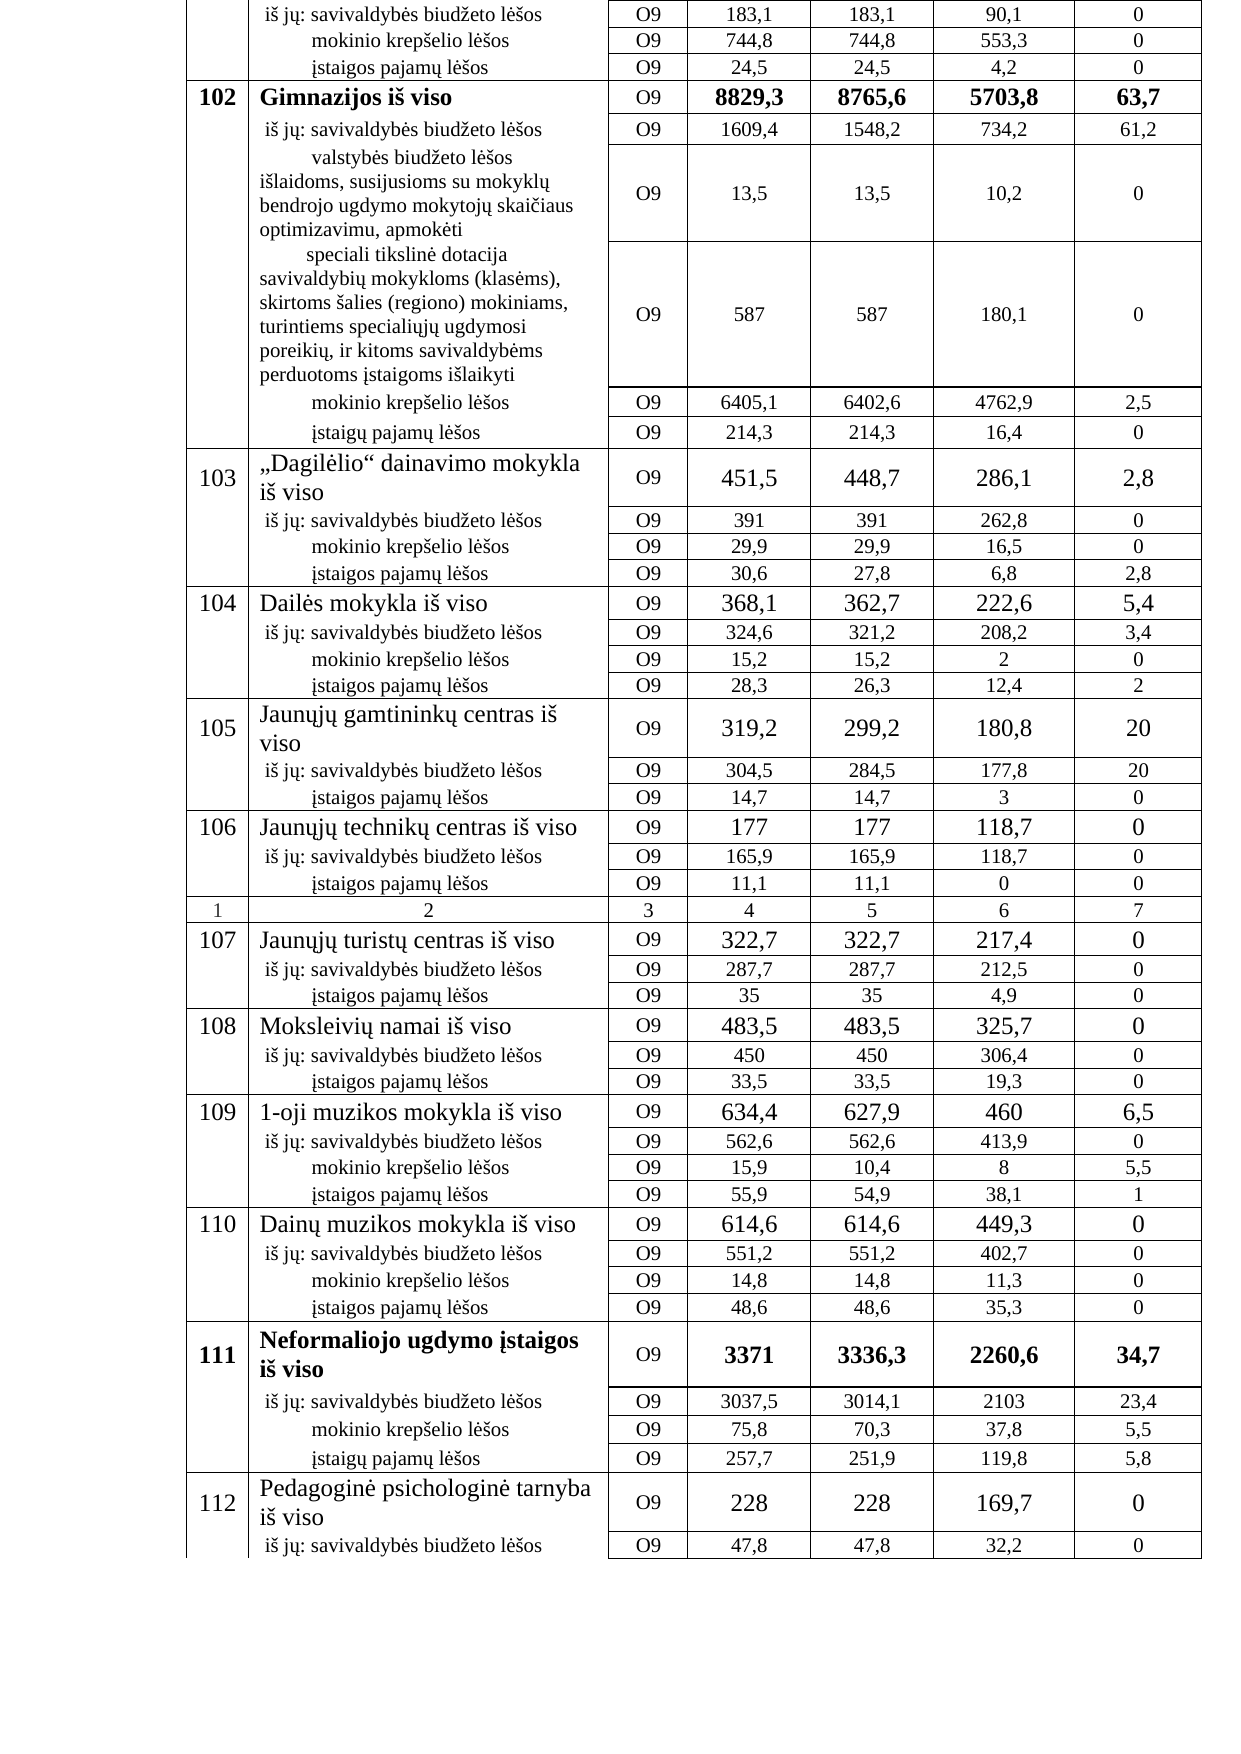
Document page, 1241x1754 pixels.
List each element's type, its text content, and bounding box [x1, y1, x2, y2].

table_cell O9 [609, 870, 687, 896]
table_cell [187, 1415, 248, 1443]
table_cell 1-oji muzikos mokykla iš viso [249, 1095, 608, 1127]
table_cell 112 [187, 1473, 248, 1531]
table_cell 8829,3 [688, 81, 810, 112]
table_cell 106 [187, 811, 248, 843]
table_cell 483,5 [811, 1009, 933, 1041]
table_cell O9 [609, 620, 687, 645]
table_cell 27,8 [811, 560, 933, 586]
table_cell 119,8 [934, 1444, 1074, 1472]
table_cell [187, 1154, 248, 1180]
table_cell 744,8 [688, 28, 810, 53]
table_cell 16,4 [934, 417, 1074, 447]
table_cell įstaigos pajamų lėšos [249, 672, 608, 698]
table_cell [187, 27, 248, 53]
table_cell Gimnazijos iš viso [249, 81, 608, 112]
table_cell 6,5 [1075, 1095, 1201, 1127]
table_cell 24,5 [688, 54, 810, 80]
table_cell 627,9 [811, 1095, 933, 1127]
table_cell 402,7 [934, 1241, 1074, 1266]
table_cell O9 [609, 1532, 687, 1557]
table_cell 368,1 [688, 587, 810, 618]
table_cell 5,5 [1075, 1155, 1201, 1180]
table_cell 5703,8 [934, 81, 1074, 112]
table_cell 391 [811, 507, 933, 532]
table_cell 0 [1075, 983, 1201, 1008]
table_cell 0 [1075, 1208, 1201, 1239]
table_cell 1609,4 [688, 114, 810, 144]
table_cell 287,7 [688, 956, 810, 982]
table_cell 118,7 [934, 844, 1074, 869]
table_cell įstaigų pajamų lėšos [249, 1443, 608, 1472]
table_cell [187, 506, 248, 532]
table_cell 0 [1075, 1532, 1201, 1557]
table_cell iš jų: savivaldybės biudžeto lėšos [249, 0, 608, 27]
table_cell įstaigos pajamų lėšos [249, 53, 608, 80]
table_cell 734,2 [934, 114, 1074, 144]
table_cell 450 [811, 1042, 933, 1068]
table_cell mokinio krepšelio lėšos [249, 1415, 608, 1443]
table_cell 7 [1075, 897, 1201, 922]
table_cell O9 [609, 1069, 687, 1094]
table_cell 177 [688, 811, 810, 843]
table_cell 562,6 [811, 1128, 933, 1153]
table_cell 0 [1075, 1009, 1201, 1041]
table_cell [187, 113, 248, 144]
table_cell 0 [1075, 956, 1201, 982]
table_cell 362,7 [811, 587, 933, 618]
table_cell O9 [609, 28, 687, 53]
table_cell 0 [1075, 923, 1201, 955]
table_cell O9 [609, 1, 687, 27]
table_cell 744,8 [811, 28, 933, 53]
table_cell 183,1 [811, 1, 933, 27]
table_cell 449,3 [934, 1208, 1074, 1239]
table_cell [187, 1068, 248, 1094]
table_cell 451,5 [688, 449, 810, 506]
table_cell 0 [1075, 1241, 1201, 1266]
table_cell 286,1 [934, 449, 1074, 506]
table_cell 299,2 [811, 699, 933, 757]
table_cell 228 [688, 1473, 810, 1531]
table_cell [187, 1386, 248, 1414]
table_cell 562,6 [688, 1128, 810, 1153]
table_cell 0 [1075, 417, 1201, 447]
table_cell O9 [609, 956, 687, 982]
table_cell 48,6 [811, 1294, 933, 1321]
table_cell [187, 783, 248, 810]
table_cell O9 [609, 1473, 687, 1531]
table_cell [187, 1531, 248, 1557]
table_cell 3 [934, 784, 1074, 810]
table_cell O9 [609, 1267, 687, 1293]
table_cell mokinio krepšelio lėšos [249, 1154, 608, 1180]
table_cell O9 [609, 1042, 687, 1068]
table_cell 0 [1075, 811, 1201, 843]
table_cell [187, 1266, 248, 1293]
table_cell 14,7 [688, 784, 810, 810]
table_cell Pedagoginė psichologinė tarnyba iš viso [249, 1473, 608, 1531]
table_cell įstaigos pajamų lėšos [249, 1068, 608, 1094]
table_cell 614,6 [811, 1208, 933, 1239]
table_cell O9 [609, 1095, 687, 1127]
table_cell 322,7 [688, 923, 810, 955]
table_cell 4,2 [934, 54, 1074, 80]
table_cell 10,4 [811, 1155, 933, 1180]
table_cell O9 [609, 1416, 687, 1443]
table_cell 0 [1075, 1069, 1201, 1094]
table_cell iš jų: savivaldybės biudžeto lėšos [249, 619, 608, 645]
table_cell 222,6 [934, 587, 1074, 618]
table_cell 306,4 [934, 1042, 1074, 1068]
table_cell įstaigos pajamų lėšos [249, 869, 608, 896]
table_cell 48,6 [688, 1294, 810, 1321]
table_cell 1 [1075, 1181, 1201, 1207]
table_cell 1548,2 [811, 114, 933, 144]
table_cell 37,8 [934, 1416, 1074, 1443]
table_cell iš jų: savivaldybės biudžeto lėšos [249, 113, 608, 144]
table_cell 0 [1075, 242, 1201, 386]
table_cell O9 [609, 1294, 687, 1321]
table_cell 0 [934, 870, 1074, 896]
table_cell 38,1 [934, 1181, 1074, 1207]
table_cell 0 [1075, 534, 1201, 559]
table_cell [187, 645, 248, 672]
table_cell O9 [609, 587, 687, 618]
table_cell 23,4 [1075, 1388, 1201, 1414]
table_cell 413,9 [934, 1128, 1074, 1153]
table_cell O9 [609, 1128, 687, 1153]
table_cell [187, 1180, 248, 1207]
table_cell 107 [187, 923, 248, 955]
table_cell 10,2 [934, 145, 1074, 241]
table_cell O9 [609, 507, 687, 532]
table_cell 3,4 [1075, 620, 1201, 645]
table_cell 15,2 [688, 646, 810, 672]
table_cell 70,3 [811, 1416, 933, 1443]
table_cell [187, 416, 248, 447]
table_cell 287,7 [811, 956, 933, 982]
table_cell [187, 1443, 248, 1472]
table_cell 2,8 [1075, 560, 1201, 586]
table_cell O9 [609, 923, 687, 955]
table_cell įstaigos pajamų lėšos [249, 1180, 608, 1207]
table_cell 118,7 [934, 811, 1074, 843]
table_cell O9 [609, 784, 687, 810]
table_cell 165,9 [688, 844, 810, 869]
table_cell 14,8 [811, 1267, 933, 1293]
table_cell 5 [811, 897, 933, 922]
table_cell iš jų: savivaldybės biudžeto lėšos [249, 1531, 608, 1557]
table_cell O9 [609, 388, 687, 416]
table_cell [187, 533, 248, 559]
table_cell 111 [187, 1322, 248, 1386]
table_cell 12,4 [934, 673, 1074, 698]
table_cell 109 [187, 1095, 248, 1127]
table_cell mokinio krepšelio lėšos [249, 533, 608, 559]
table_cell 304,5 [688, 758, 810, 783]
table_cell 614,6 [688, 1208, 810, 1239]
table_cell 1 [187, 897, 248, 922]
table_cell O9 [609, 1208, 687, 1239]
table_cell įstaigų pajamų lėšos [249, 416, 608, 447]
table_cell 63,7 [1075, 81, 1201, 112]
table_cell 14,7 [811, 784, 933, 810]
table_cell 228 [811, 1473, 933, 1531]
table_cell 47,8 [688, 1532, 810, 1557]
table_cell 0 [1075, 870, 1201, 896]
table_cell 0 [1075, 1473, 1201, 1531]
table_cell 15,2 [811, 646, 933, 672]
table_cell 15,9 [688, 1155, 810, 1180]
table_cell [187, 144, 248, 241]
table_cell 587 [688, 242, 810, 386]
table_cell 13,5 [811, 145, 933, 241]
table_cell O9 [609, 449, 687, 506]
table_cell 35 [688, 983, 810, 1008]
table_cell O9 [609, 646, 687, 672]
table_cell 257,7 [688, 1444, 810, 1472]
table_cell 217,4 [934, 923, 1074, 955]
table_cell 35,3 [934, 1294, 1074, 1321]
table_cell 5,4 [1075, 587, 1201, 618]
table_cell 2 [934, 646, 1074, 672]
table_cell 61,2 [1075, 114, 1201, 144]
table_cell 634,4 [688, 1095, 810, 1127]
table_cell 284,5 [811, 758, 933, 783]
table_cell Dainų muzikos mokykla iš viso [249, 1208, 608, 1239]
table_cell 26,3 [811, 673, 933, 698]
table_cell O9 [609, 699, 687, 757]
table_cell 483,5 [688, 1009, 810, 1041]
table_cell 325,7 [934, 1009, 1074, 1041]
table_cell 3037,5 [688, 1388, 810, 1414]
table_cell O9 [609, 560, 687, 586]
table_cell [187, 0, 248, 27]
table_cell 6405,1 [688, 388, 810, 416]
table_cell 104 [187, 587, 248, 618]
table_cell 208,2 [934, 620, 1074, 645]
table_cell 0 [1075, 54, 1201, 80]
table_cell O9 [609, 145, 687, 241]
table_cell 6,8 [934, 560, 1074, 586]
table_cell 28,3 [688, 673, 810, 698]
table_cell 324,6 [688, 620, 810, 645]
table_cell 177 [811, 811, 933, 843]
table_cell 55,9 [688, 1181, 810, 1207]
table_cell mokinio krepšelio lėšos [249, 645, 608, 672]
table_cell 75,8 [688, 1416, 810, 1443]
table_cell 553,3 [934, 28, 1074, 53]
table_cell 90,1 [934, 1, 1074, 27]
table_cell 2,8 [1075, 449, 1201, 506]
table_cell 105 [187, 699, 248, 757]
table_cell 212,5 [934, 956, 1074, 982]
table_cell Jaunųjų gamtininkų centras iš viso [249, 699, 608, 757]
table_cell O9 [609, 1322, 687, 1386]
table_cell O9 [609, 242, 687, 386]
table_cell iš jų: savivaldybės biudžeto lėšos [249, 1240, 608, 1266]
table_cell Dailės mokykla iš viso [249, 587, 608, 618]
table_cell 460 [934, 1095, 1074, 1127]
table_cell 8 [934, 1155, 1074, 1180]
table_cell 54,9 [811, 1181, 933, 1207]
table_cell 321,2 [811, 620, 933, 645]
table_cell [187, 1041, 248, 1068]
table_cell O9 [609, 1241, 687, 1266]
table_cell iš jų: savivaldybės biudžeto lėšos [249, 1386, 608, 1414]
table_cell O9 [609, 114, 687, 144]
table_cell 0 [1075, 1042, 1201, 1068]
table_cell [187, 757, 248, 783]
table_cell 2260,6 [934, 1322, 1074, 1386]
table_cell iš jų: savivaldybės biudžeto lėšos [249, 955, 608, 982]
table_cell 180,1 [934, 242, 1074, 386]
table_cell įstaigos pajamų lėšos [249, 982, 608, 1008]
table_cell 180,8 [934, 699, 1074, 757]
table_cell O9 [609, 534, 687, 559]
table_cell „Dagilėlio“ dainavimo mokykla iš viso [249, 449, 608, 506]
table_cell O9 [609, 983, 687, 1008]
table_cell 0 [1075, 28, 1201, 53]
table_cell 4,9 [934, 983, 1074, 1008]
table_cell 183,1 [688, 1, 810, 27]
table_cell 2 [249, 897, 608, 922]
table_cell O9 [609, 1444, 687, 1472]
table_cell O9 [609, 1009, 687, 1041]
table_cell 0 [1075, 145, 1201, 241]
table_cell O9 [609, 758, 687, 783]
table_cell [187, 869, 248, 896]
table_cell 102 [187, 81, 248, 112]
table_cell [187, 1293, 248, 1321]
table_cell 5,8 [1075, 1444, 1201, 1472]
table_cell įstaigos pajamų lėšos [249, 559, 608, 586]
table_cell 448,7 [811, 449, 933, 506]
table_cell 169,7 [934, 1473, 1074, 1531]
table_cell 33,5 [688, 1069, 810, 1094]
table_cell įstaigos pajamų lėšos [249, 783, 608, 810]
table_cell 165,9 [811, 844, 933, 869]
table_cell mokinio krepšelio lėšos [249, 27, 608, 53]
table_cell O9 [609, 1155, 687, 1180]
table_cell [187, 1240, 248, 1266]
table_cell [187, 955, 248, 982]
table_cell 34,7 [1075, 1322, 1201, 1386]
table_cell mokinio krepšelio lėšos [249, 1266, 608, 1293]
table_cell [187, 619, 248, 645]
table_cell 322,7 [811, 923, 933, 955]
table_cell 214,3 [688, 417, 810, 447]
table_cell 30,6 [688, 560, 810, 586]
table_cell 108 [187, 1009, 248, 1041]
table_cell iš jų: savivaldybės biudžeto lėšos [249, 506, 608, 532]
table_cell 0 [1075, 646, 1201, 672]
table_cell Jaunųjų turistų centras iš viso [249, 923, 608, 955]
table_cell 11,1 [688, 870, 810, 896]
table_cell O9 [609, 417, 687, 447]
table_cell 19,3 [934, 1069, 1074, 1094]
table_cell O9 [609, 811, 687, 843]
table_cell 35 [811, 983, 933, 1008]
table_cell iš jų: savivaldybės biudžeto lėšos [249, 1041, 608, 1068]
table_cell 2 [1075, 673, 1201, 698]
table_cell [187, 982, 248, 1008]
table_cell 0 [1075, 844, 1201, 869]
table_cell O9 [609, 1388, 687, 1414]
table_cell Neformaliojo ugdymo įstaigos iš viso [249, 1322, 608, 1386]
table_cell [187, 672, 248, 698]
table_cell 0 [1075, 1267, 1201, 1293]
table_cell 29,9 [811, 534, 933, 559]
table_cell 551,2 [811, 1241, 933, 1266]
table_cell 11,1 [811, 870, 933, 896]
table_cell 6402,6 [811, 388, 933, 416]
table_cell 16,5 [934, 534, 1074, 559]
table_cell 0 [1075, 1128, 1201, 1153]
table_cell O9 [609, 1181, 687, 1207]
table_cell 0 [1075, 507, 1201, 532]
table_cell [187, 1127, 248, 1153]
table_cell 251,9 [811, 1444, 933, 1472]
table_cell 14,8 [688, 1267, 810, 1293]
table_cell [187, 843, 248, 869]
table_cell O9 [609, 54, 687, 80]
table_cell 5,5 [1075, 1416, 1201, 1443]
table_cell 319,2 [688, 699, 810, 757]
table_cell iš jų: savivaldybės biudžeto lėšos [249, 757, 608, 783]
table_cell 20 [1075, 699, 1201, 757]
table_cell 8765,6 [811, 81, 933, 112]
table_cell [187, 386, 248, 416]
table_cell 33,5 [811, 1069, 933, 1094]
table_cell 32,2 [934, 1532, 1074, 1557]
table_cell iš jų: savivaldybės biudžeto lėšos [249, 843, 608, 869]
table_cell 587 [811, 242, 933, 386]
table_cell 13,5 [688, 145, 810, 241]
table_cell 3336,3 [811, 1322, 933, 1386]
table_cell 450 [688, 1042, 810, 1068]
table_cell 262,8 [934, 507, 1074, 532]
table_cell 0 [1075, 1, 1201, 27]
table_cell 20 [1075, 758, 1201, 783]
table_cell valstybės biudžeto lėšos išlaidoms, susijusioms su mokyklų bendrojo ugdymo mokytojų skaičiaus optimizavimu, apmokėti [249, 144, 608, 241]
table_cell 214,3 [811, 417, 933, 447]
table_cell 11,3 [934, 1267, 1074, 1293]
table_cell [187, 53, 248, 80]
table_cell 103 [187, 449, 248, 506]
table_cell mokinio krepšelio lėšos [249, 386, 608, 416]
table_cell O9 [609, 673, 687, 698]
table_cell O9 [609, 844, 687, 869]
table_cell 391 [688, 507, 810, 532]
table_cell 551,2 [688, 1241, 810, 1266]
table_cell 3 [609, 897, 687, 922]
table_cell [187, 559, 248, 586]
table_cell O9 [609, 81, 687, 112]
table_cell 29,9 [688, 534, 810, 559]
table_cell 0 [1075, 784, 1201, 810]
table_cell Moksleivių namai iš viso [249, 1009, 608, 1041]
table_cell [187, 241, 248, 386]
table_cell 24,5 [811, 54, 933, 80]
table_cell 4762,9 [934, 388, 1074, 416]
table_cell iš jų: savivaldybės biudžeto lėšos [249, 1127, 608, 1153]
table_cell 2,5 [1075, 388, 1201, 416]
table_cell įstaigos pajamų lėšos [249, 1293, 608, 1321]
table_cell Jaunųjų technikų centras iš viso [249, 811, 608, 843]
table_cell 2103 [934, 1388, 1074, 1414]
table_cell speciali tikslinė dotacija savivaldybių mokykloms (klasėms), skirtoms šalies (regiono) mokiniams, turintiems specialiųjų ugdymosi poreikių, ir kitoms savivaldybėms perduotoms įstaigoms išlaikyti [249, 241, 608, 386]
table_cell 0 [1075, 1294, 1201, 1321]
table_cell 110 [187, 1208, 248, 1239]
table_cell 3371 [688, 1322, 810, 1386]
table_cell 177,8 [934, 758, 1074, 783]
table_cell 47,8 [811, 1532, 933, 1557]
table_cell 3014,1 [811, 1388, 933, 1414]
table_cell 6 [934, 897, 1074, 922]
table_cell 4 [688, 897, 810, 922]
